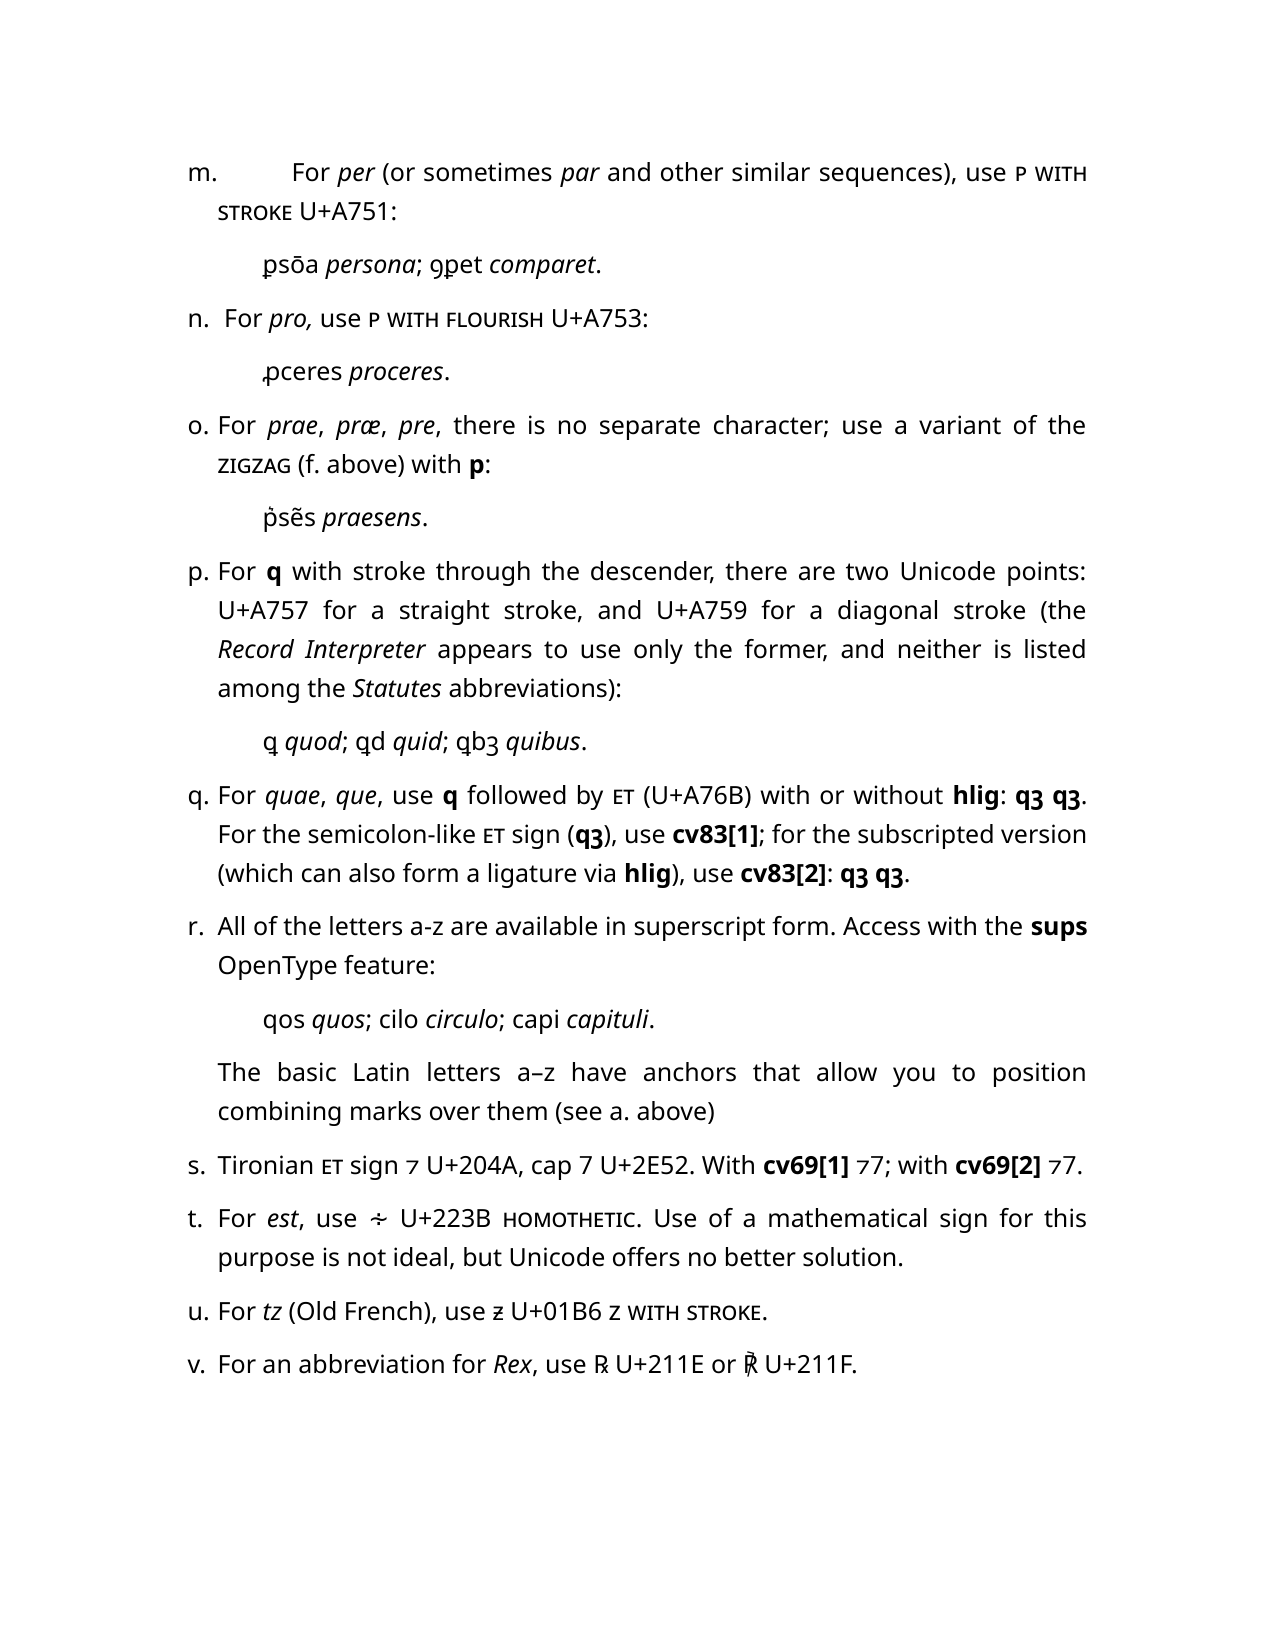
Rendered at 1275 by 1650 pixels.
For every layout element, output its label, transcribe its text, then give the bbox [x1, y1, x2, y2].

text qos quos; cilo circulo; capi capituli. [262, 997, 1087, 1036]
list q. For quae, que, use q followed by et (U+A76B) with or without hlig: qꝫ qꝫ. For the semicolon-like et sign (qꝫ), use cv83[1]; for the subscripted version (which can also form a ligature via hlig), use cv83[2]: qꝫ qꝫ. [187, 773, 1087, 890]
list s. Tironian et sign ⁊ U+204A, cap ⹒ U+2E52. With cv69[1] ⁊⹒; with cv69[2] ⁊⹒. [187, 1143, 1087, 1182]
list v. For an abbreviation for Rex, use ℞ U+211E or ℟ U+211F. [187, 1343, 1087, 1382]
list p. For q with stroke through the descender, there are two Unicode points: U+A757 for a straight stroke, and U+A759 for a diagonal stroke (the Record Interpreter appears to use only the former, and neither is listed among the Statutes abbreviations): [187, 549, 1087, 705]
text ꝑsōa persona; ꝯꝑet comparet. [262, 242, 1087, 281]
list The basic Latin letters a–z have anchors that allow you to position combining marks over them (see a. above) [217, 1051, 1087, 1128]
list t. For est, use ∻ U+223B homothetic. Use of a mathematical sign for this purpose is not ideal, but Unicode offers no better solution. [187, 1197, 1087, 1274]
text ꝗ quod; ꝗd quid; ꝗbꝫ quibus. [262, 719, 1087, 758]
list n. For pro, use p with flourish U+A753: [187, 296, 1087, 335]
text ꝓceres proceres. [262, 349, 1087, 388]
list u. For tz (Old French), use ƶ U+01B6 z with stroke. [187, 1289, 1087, 1328]
list r. All of the letters a-z are available in superscript form. Access with the sups OpenType feature: [187, 904, 1087, 982]
list m. For per (or sometimes par and other similar sequences), use p with stroke U+A751: [187, 150, 1087, 228]
text p͛sẽs praesens. [262, 496, 1087, 534]
list o. For prae, præ, pre, there is no separate character; use a variant of the zigzag (f. above) with p: [187, 403, 1087, 481]
